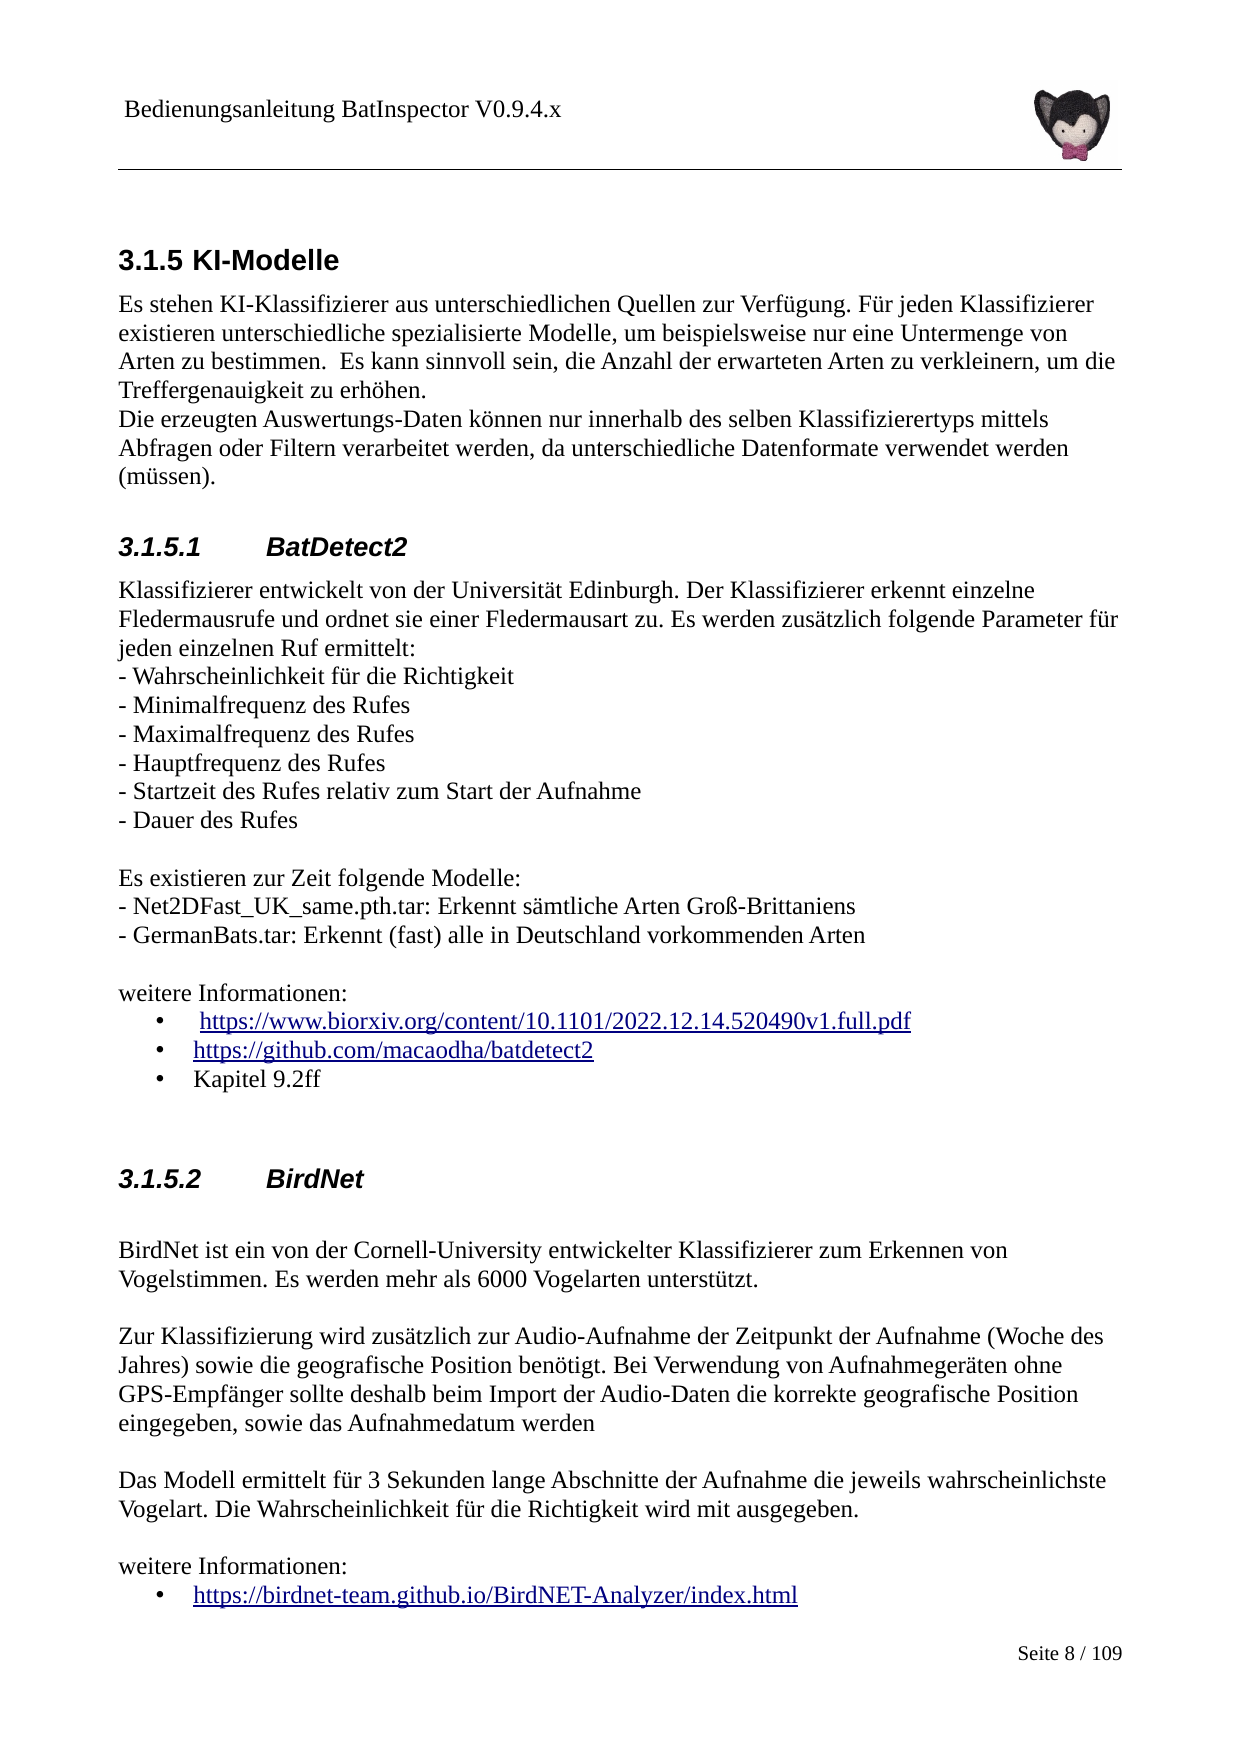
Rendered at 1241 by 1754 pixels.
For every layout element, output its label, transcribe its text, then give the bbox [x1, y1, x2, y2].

text - Minimalfrequenz des Rufes [118, 690, 1122, 719]
text Klassifizierer entwickelt von der Universität Edinburgh. Der Klassifizierer erkennt einzelne Fledermausrufe und ordnet sie einer Fledermausart zu. Es werden zusätzlich folgende Parameter für jeden einzelnen Ruf ermittelt: [118, 575, 1122, 661]
text Es stehen KI-Klassifizierer aus unterschiedlichen Quellen zur Verfügung. Für jeden Klassifizierer existieren unterschiedliche spezialisierte Modelle, um beispielsweise nur eine Untermenge von Arten zu bestimmen. Es kann sinnvoll sein, die Anzahl der erwarteten Arten zu verkleinern, um die Treffergenauigkeit zu erhöhen. [118, 289, 1122, 404]
list Kapitel 9.2ff [156, 1064, 1122, 1093]
list https://github.com/macaodha/batdetect2 [156, 1035, 1122, 1064]
text - Hauptfrequenz des Rufes [118, 748, 1122, 776]
subtitle BirdNet [118, 1163, 1122, 1194]
text - Startzeit des Rufes relativ zum Start der Aufnahme [118, 776, 1122, 805]
text - GermanBats.tar: Erkennt (fast) alle in Deutschland vorkommenden Arten [118, 920, 1122, 949]
picture [1030, 80, 1119, 169]
text Die erzeugten Auswertungs-Daten können nur innerhalb des selben Klassifizierertyps mittels Abfragen oder Filtern verarbeitet werden, da unterschiedliche Datenformate verwendet werden (müssen). [118, 404, 1122, 490]
list https://birdnet-team.github.io/BirdNET-Analyzer/index.html [156, 1580, 1122, 1609]
text Es existieren zur Zeit folgende Modelle: [118, 863, 1122, 891]
text - Wahrscheinlichkeit für die Richtigkeit [118, 661, 1122, 690]
text Das Modell ermittelt für 3 Sekunden lange Abschnitte der Aufnahme die jeweils wahrscheinlichste Vogelart. Die Wahrscheinlichkeit für die Richtigkeit wird mit ausgegeben. [118, 1465, 1122, 1523]
subtitle KI-Modelle [118, 243, 1122, 276]
text - Maximalfrequenz des Rufes [118, 719, 1122, 748]
list https://www.biorxiv.org/content/10.1101/2022.12.14.520490v1.full.pdf [156, 1006, 1122, 1035]
text weitere Informationen: [118, 1551, 1122, 1580]
text BirdNet ist ein von der Cornell-University entwickelter Klassifizierer zum Erkennen von Vogelstimmen. Es werden mehr als 6000 Vogelarten unterstützt. [118, 1235, 1122, 1293]
text weitere Informationen: [118, 978, 1122, 1006]
subtitle BatDetect2 [118, 531, 1122, 563]
text - Net2DFast_UK_same.pth.tar: Erkennt sämtliche Arten Groß-Brittaniens [118, 891, 1122, 920]
text Zur Klassifizierung wird zusätzlich zur Audio-Aufnahme der Zeitpunkt der Aufnahme (Woche des Jahres) sowie die geografische Position benötigt. Bei Verwendung von Aufnahmegeräten ohne GPS-Empfänger sollte deshalb beim Import der Audio-Daten die korrekte geografische Position eingegeben, sowie das Aufnahmedatum werden [118, 1321, 1122, 1436]
text - Dauer des Rufes [118, 805, 1122, 834]
